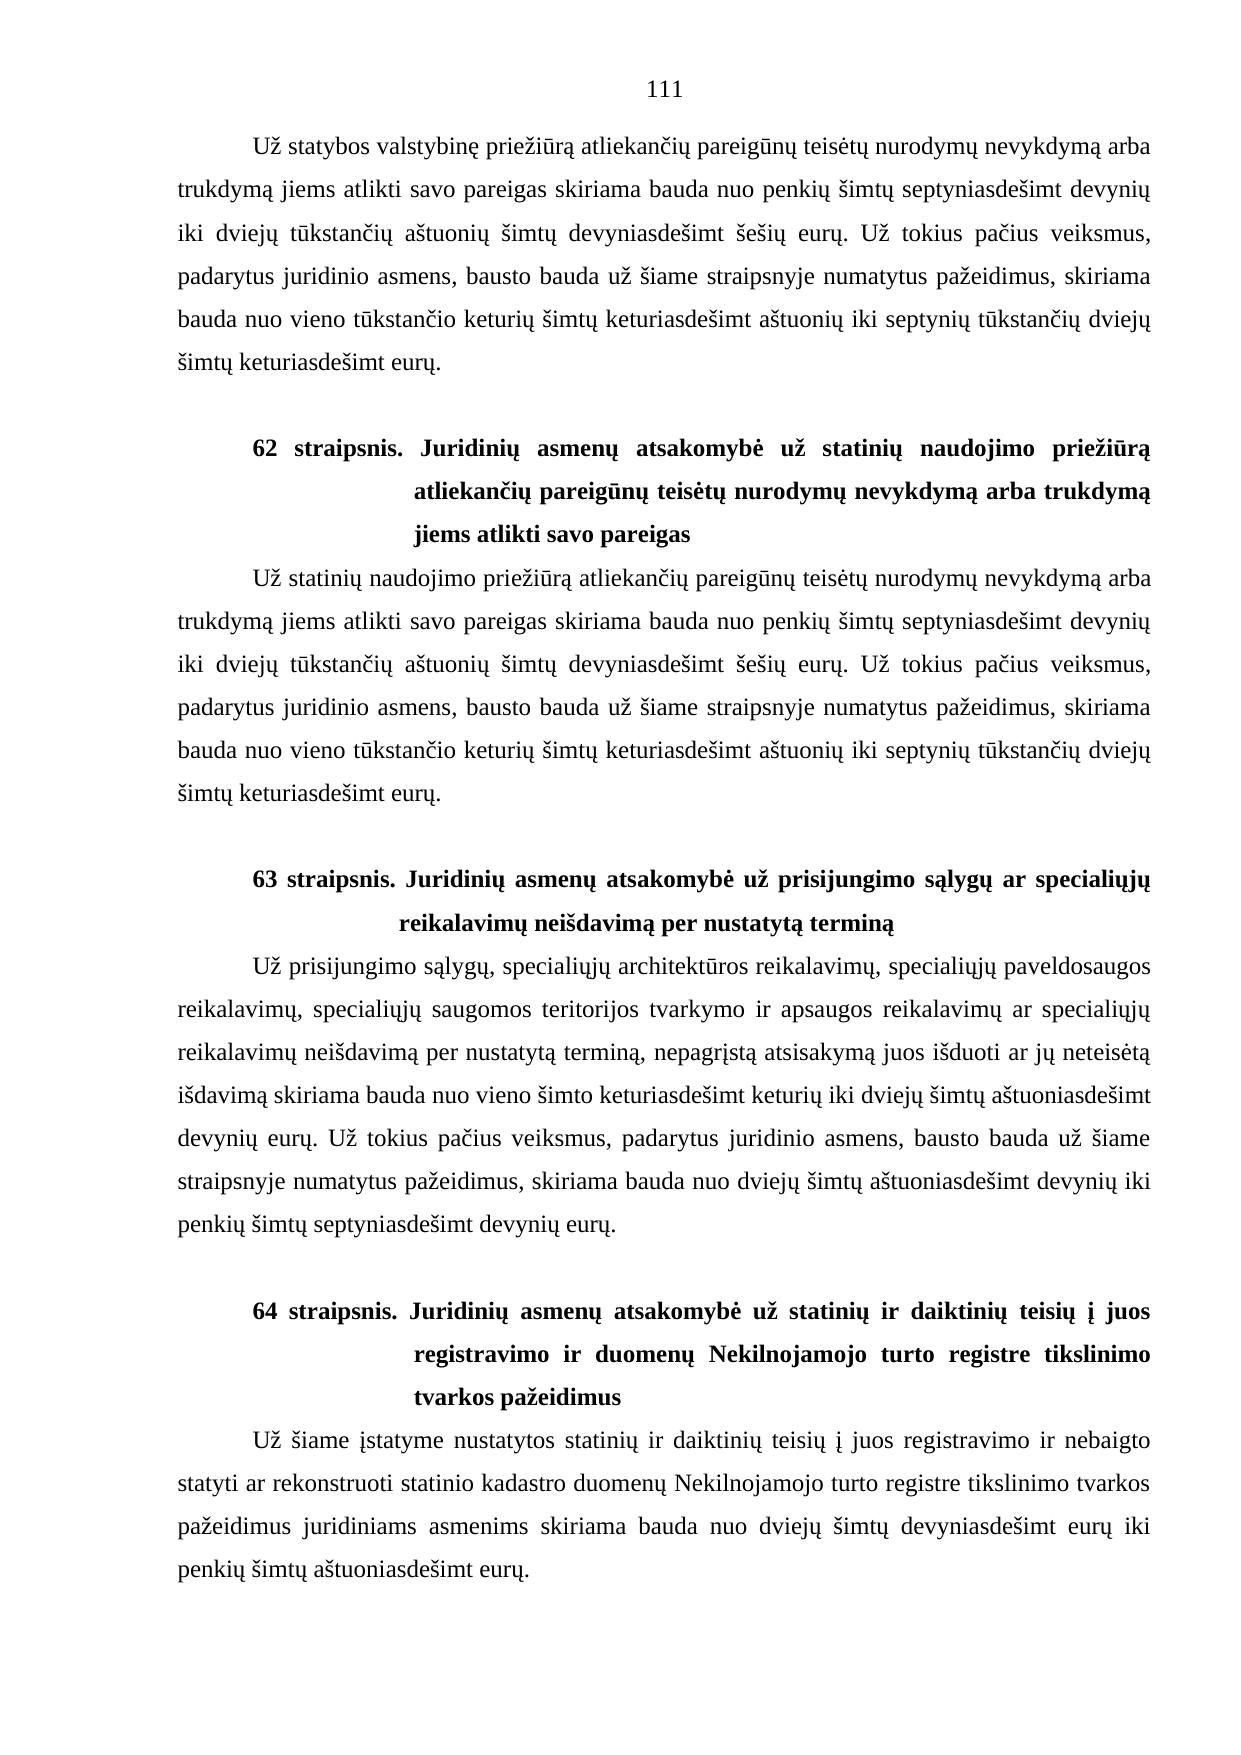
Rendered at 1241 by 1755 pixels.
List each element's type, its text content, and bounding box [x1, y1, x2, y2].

text Už šiame įstatyme nustatytos statinių ir daiktinių teisių į juos registravimo ir nebaigto statyti ar rekonstruoti statinio kadastro duomenų Nekilnojamojo turto registre tikslinimo tvarkos pažeidimus juridiniams asmenims skiriama bauda nuo dviejų šimtų devyniasdešimt eurų iki penkių šimtų aštuoniasdešimt eurų. [177, 1425, 1152, 1583]
text Už statybos valstybinę priežiūrą atliekančių pareigūnų teisėtų nurodymų nevykdymą arba trukdymą jiems atlikti savo pareigas skiriama bauda nuo penkių šimtų septyniasdešimt devynių iki dviejų tūkstančių aštuonių šimtų devyniasdešimt šešių eurų. Už tokius pačius veiksmus, padarytus juridinio asmens, bausto bauda už šiame straipsnyje numatytus pažeidimus, skiriama bauda nuo vieno tūkstančio keturių šimtų keturiasdešimt aštuonių iki septynių tūkstančių dviejų šimtų keturiasdešimt eurų. [177, 131, 1152, 376]
text Už statinių naudojimo priežiūrą atliekančių pareigūnų teisėtų nurodymų nevykdymą arba trukdymą jiems atlikti savo pareigas skiriama bauda nuo penkių šimtų septyniasdešimt devynių iki dviejų tūkstančių aštuonių šimtų devyniasdešimt šešių eurų. Už tokius pačius veiksmus, padarytus juridinio asmens, bausto bauda už šiame straipsnyje numatytus pažeidimus, skiriama bauda nuo vieno tūkstančio keturių šimtų keturiasdešimt aštuonių iki septynių tūkstančių dviejų šimtų keturiasdešimt eurų. [177, 563, 1152, 807]
text 62 straipsnis. Juridinių asmenų atsakomybė už statinių naudojimo priežiūrą atliekančių pareigūnų teisėtų nurodymų nevykdymą arba trukdymą jiems atlikti savo pareigas [252, 433, 1152, 548]
text 64 straipsnis. Juridinių asmenų atsakomybė už statinių ir daiktinių teisių į juos registravimo ir duomenų Nekilnojamojo turto registre tikslinimo tvarkos pažeidimus [252, 1296, 1152, 1411]
text Už prisijungimo sąlygų, specialiųjų architektūros reikalavimų, specialiųjų paveldosaugos reikalavimų, specialiųjų saugomos teritorijos tvarkymo ir apsaugos reikalavimų ar specialiųjų reikalavimų neišdavimą per nustatytą terminą, nepagrįstą atsisakymą juos išduoti ar jų neteisėtą išdavimą skiriama bauda nuo vieno šimto keturiasdešimt keturių iki dviejų šimtų aštuoniasdešimt devynių eurų. Už tokius pačius veiksmus, padarytus juridinio asmens, bausto bauda už šiame straipsnyje numatytus pažeidimus, skiriama bauda nuo dviejų šimtų aštuoniasdešimt devynių iki penkių šimtų septyniasdešimt devynių eurų. [177, 951, 1152, 1238]
text 63 straipsnis. Juridinių asmenų atsakomybė už prisijungimo sąlygų ar specialiųjų reikalavimų neišdavimą per nustatytą terminą [252, 864, 1152, 936]
